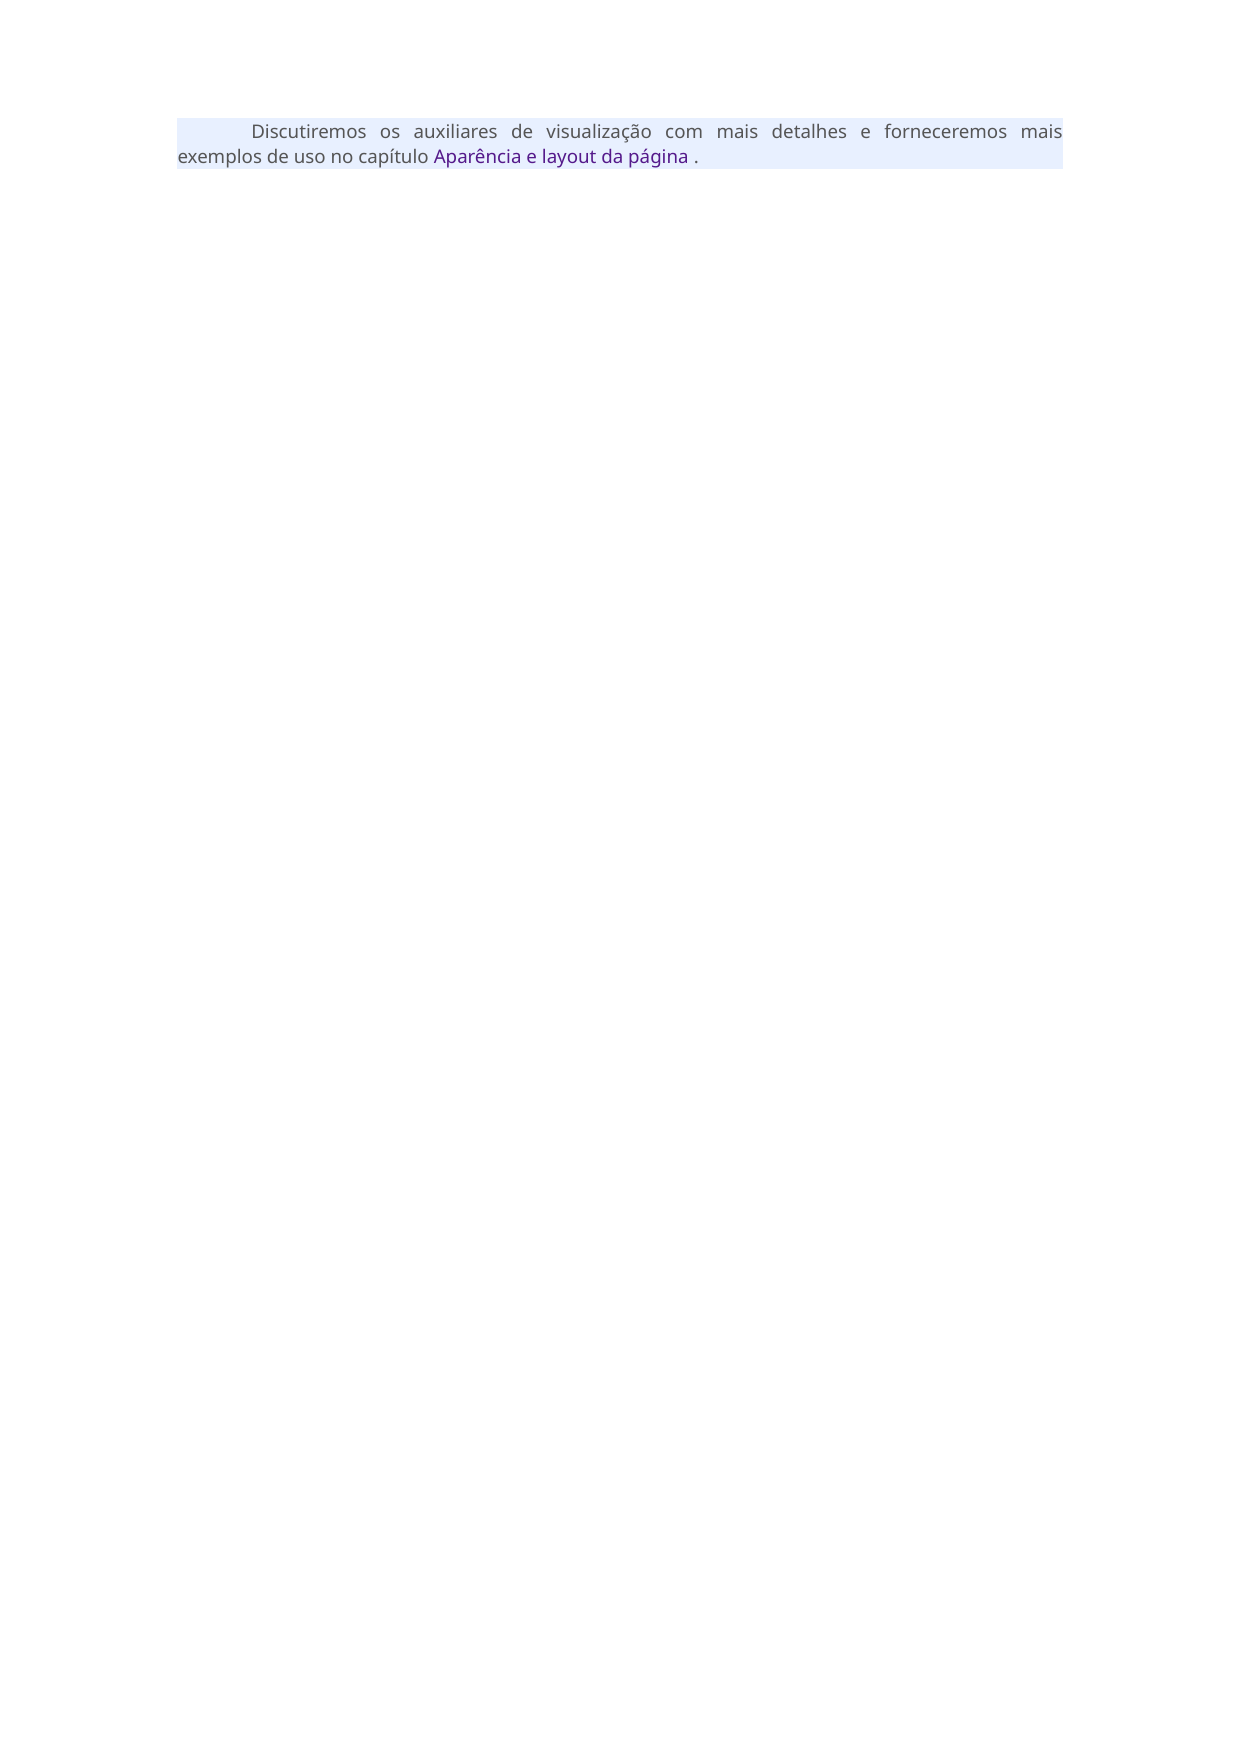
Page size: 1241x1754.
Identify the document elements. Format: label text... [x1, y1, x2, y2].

text Discutiremos os auxiliares de visualização com mais detalhes e forneceremos mais exemplos de uso no capítulo Aparência e layout da página . [177, 118, 1063, 169]
